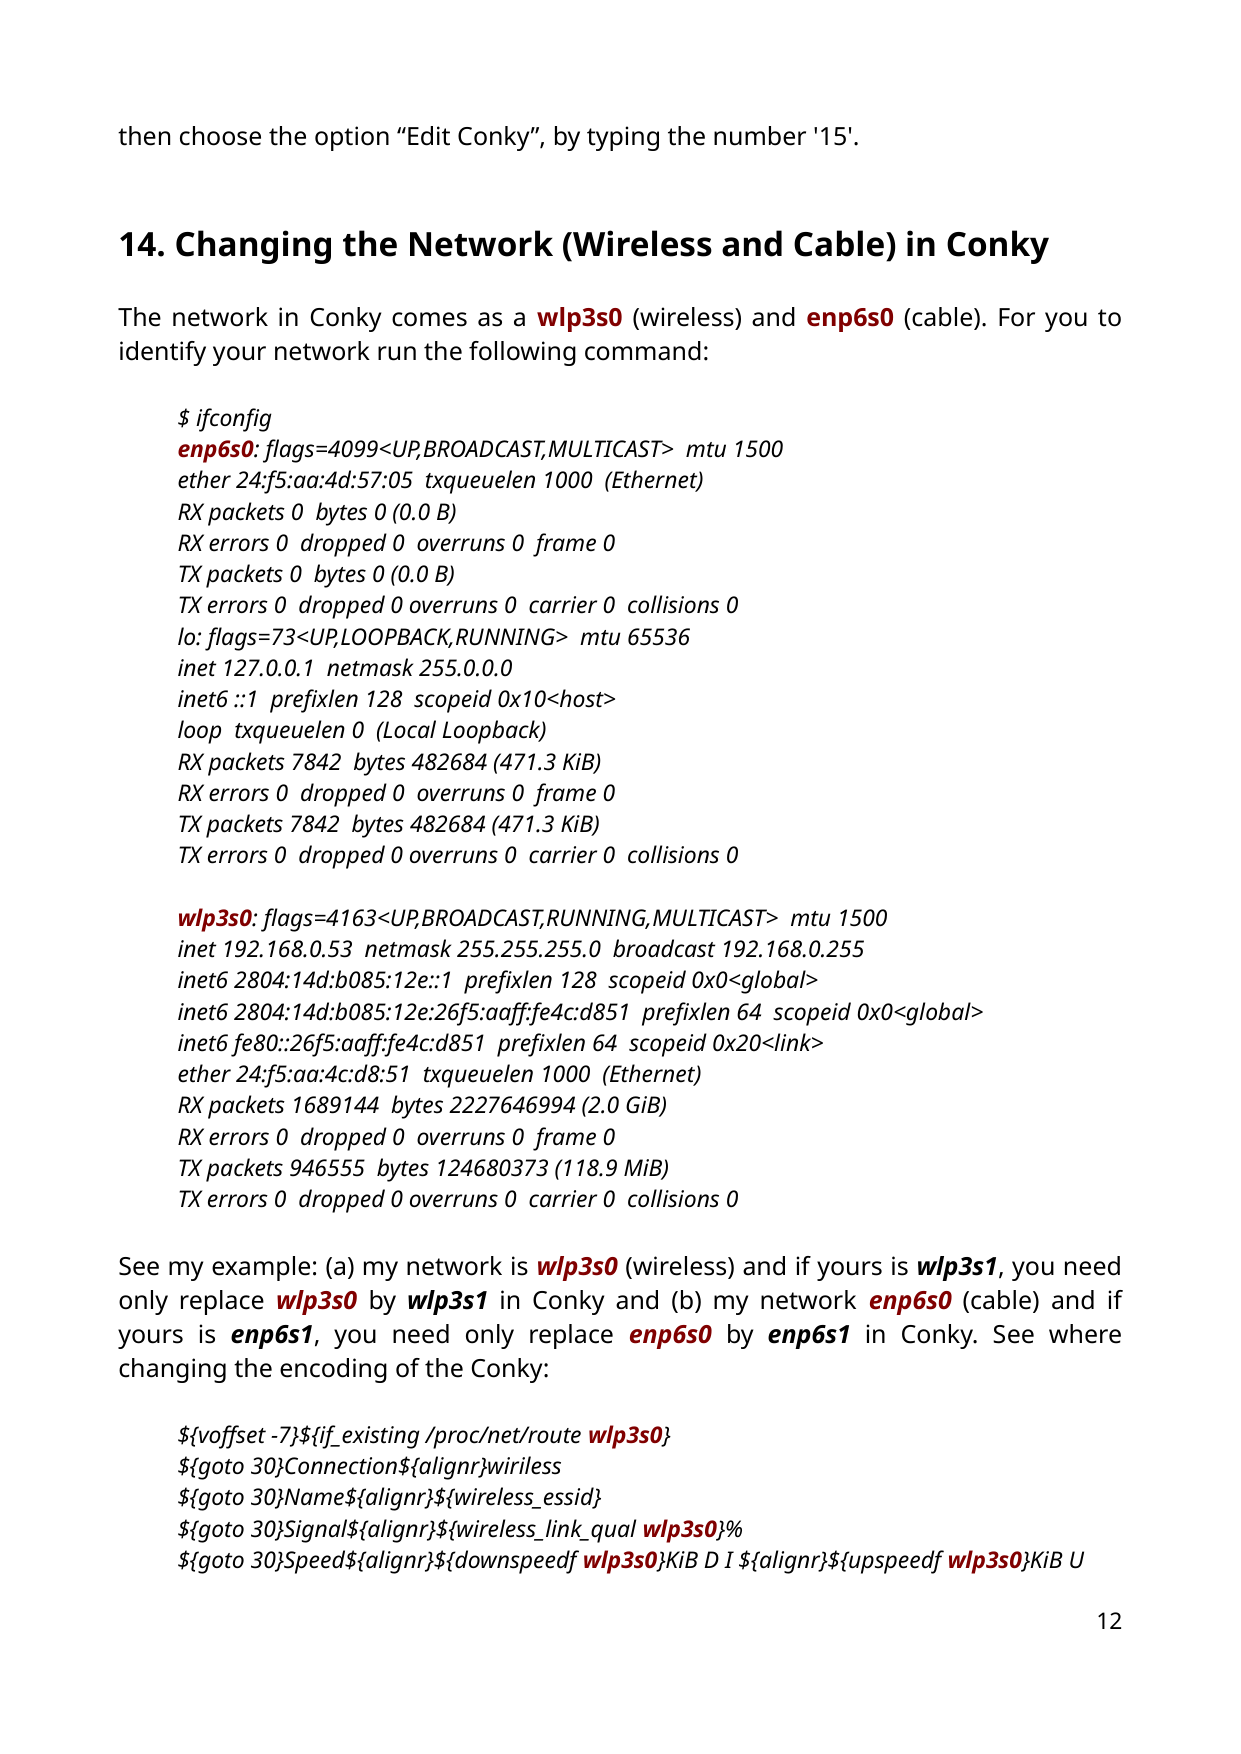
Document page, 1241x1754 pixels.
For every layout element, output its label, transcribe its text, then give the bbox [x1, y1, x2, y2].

text RX errors 0 dropped 0 overruns 0 frame 0 [177, 777, 1122, 808]
text inet 127.0.0.1 netmask 255.0.0.0 [177, 652, 1122, 683]
text TX errors 0 dropped 0 overruns 0 carrier 0 collisions 0 [177, 589, 1122, 621]
text RX errors 0 dropped 0 overruns 0 frame 0 [177, 527, 1122, 558]
text then choose the option “Edit Conky”, by typing the number '15'. [118, 118, 1122, 152]
text inet6 2804:14d:b085:12e::1 prefixlen 128 scopeid 0x0<global> [177, 964, 1122, 996]
text RX packets 0 bytes 0 (0.0 B) [177, 496, 1122, 527]
text enp6s0: flags=4099<UP,BROADCAST,MULTICAST> mtu 1500 [177, 433, 1122, 464]
text RX packets 7842 bytes 482684 (471.3 KiB) [177, 746, 1122, 777]
text ${goto 30}Connection${alignr}wiriless [177, 1450, 1122, 1481]
text See my example: (a) my network is wlp3s0 (wireless) and if yours is wlp3s1, you need only replace wlp3s0 by wlp3s1 in Conky and (b) my network enp6s0 (cable) and if yours is enp6s1, you need only replace enp6s0 by enp6s1 in Conky. See where changing the encoding of the Conky: [118, 1214, 1122, 1385]
text ether 24:f5:aa:4c:d8:51 txqueuelen 1000 (Ethernet) [177, 1058, 1122, 1089]
text ${goto 30}Speed${alignr}${downspeedf wlp3s0}KiB D I ${alignr}${upspeedf wlp3s0}KiB U [177, 1544, 1122, 1575]
text ${voffset -7}${if_existing /proc/net/route wlp3s0} [177, 1419, 1122, 1450]
text TX errors 0 dropped 0 overruns 0 carrier 0 collisions 0 [177, 1183, 1122, 1214]
text inet 192.168.0.53 netmask 255.255.255.0 broadcast 192.168.0.255 [177, 933, 1122, 964]
text inet6 ::1 prefixlen 128 scopeid 0x10<host> [177, 683, 1122, 714]
text TX packets 0 bytes 0 (0.0 B) [177, 558, 1122, 589]
text inet6 2804:14d:b085:12e:26f5:aaff:fe4c:d851 prefixlen 64 scopeid 0x0<global> [177, 996, 1122, 1027]
text loop txqueuelen 0 (Local Loopback) [177, 714, 1122, 746]
subtitle 14. Changing the Network (Wireless and Cable) in Conky [118, 220, 1122, 266]
text ether 24:f5:aa:4d:57:05 txqueuelen 1000 (Ethernet) [177, 464, 1122, 496]
text ${goto 30}Signal${alignr}${wireless_link_qual wlp3s0}% [177, 1513, 1122, 1544]
text inet6 fe80::26f5:aaff:fe4c:d851 prefixlen 64 scopeid 0x20<link> [177, 1027, 1122, 1058]
text TX packets 946555 bytes 124680373 (118.9 MiB) [177, 1152, 1122, 1183]
text ${goto 30}Name${alignr}${wireless_essid} [177, 1481, 1122, 1513]
text The network in Conky comes as a wlp3s0 (wireless) and enp6s0 (cable). For you to identify your network run the following command: [118, 300, 1122, 368]
text wlp3s0: flags=4163<UP,BROADCAST,RUNNING,MULTICAST> mtu 1500 [177, 902, 1122, 933]
text RX packets 1689144 bytes 2227646994 (2.0 GiB) [177, 1089, 1122, 1121]
text lo: flags=73<UP,LOOPBACK,RUNNING> mtu 65536 [177, 621, 1122, 652]
text $ ifconfig [177, 402, 1122, 433]
text RX errors 0 dropped 0 overruns 0 frame 0 [177, 1121, 1122, 1152]
text TX errors 0 dropped 0 overruns 0 carrier 0 collisions 0 [177, 839, 1122, 871]
text TX packets 7842 bytes 482684 (471.3 KiB) [177, 808, 1122, 839]
